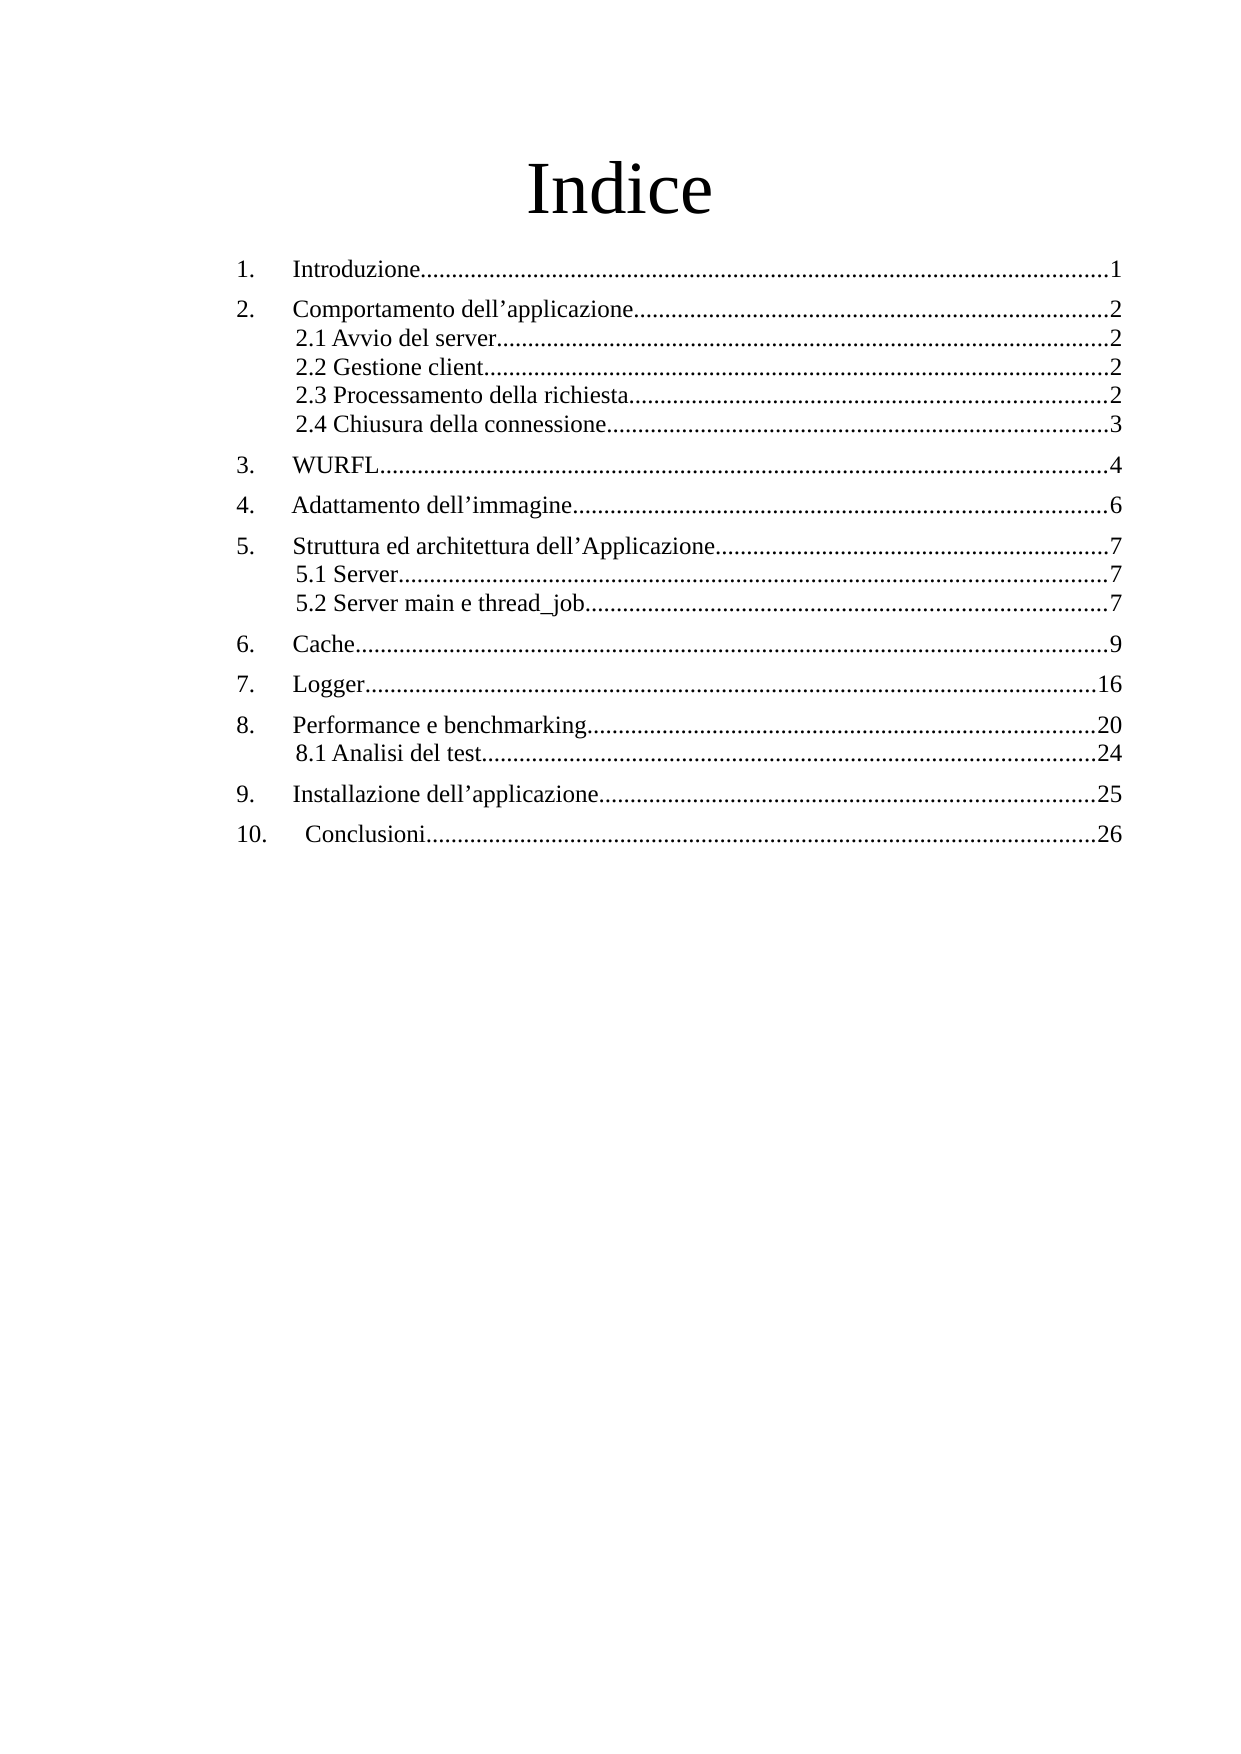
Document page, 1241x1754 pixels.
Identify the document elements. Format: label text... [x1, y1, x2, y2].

text 6. Cache 9 [236, 629, 1122, 657]
text 2.2 Gestione client 2 [295, 352, 1122, 380]
text 2.1 Avvio del server 2 [295, 323, 1122, 352]
text 8.1 Analisi del test 24 [295, 738, 1122, 767]
text 1. Introduzione 1 [236, 254, 1122, 282]
text 5.2 Server main e thread_job 7 [295, 588, 1122, 617]
text 5.1 Server 7 [295, 559, 1122, 588]
text 2.4 Chiusura della connessione 3 [295, 409, 1122, 438]
text 9. Installazione dell’applicazione 25 [236, 779, 1122, 808]
text 8. Performance e benchmarking 20 [236, 710, 1122, 738]
text 10. Conclusioni 26 [236, 819, 1122, 848]
title Indice [118, 143, 1122, 229]
text 3. WURFL 4 [236, 450, 1122, 478]
text 4. Adattamento dell’immagine 6 [236, 490, 1122, 519]
text 2.3 Processamento della richiesta 2 [295, 380, 1122, 409]
text 2. Comportamento dell’applicazione 2 [236, 294, 1122, 323]
text 5. Struttura ed architettura dell’Applicazione 7 [236, 531, 1122, 559]
text 7. Logger 16 [236, 669, 1122, 698]
